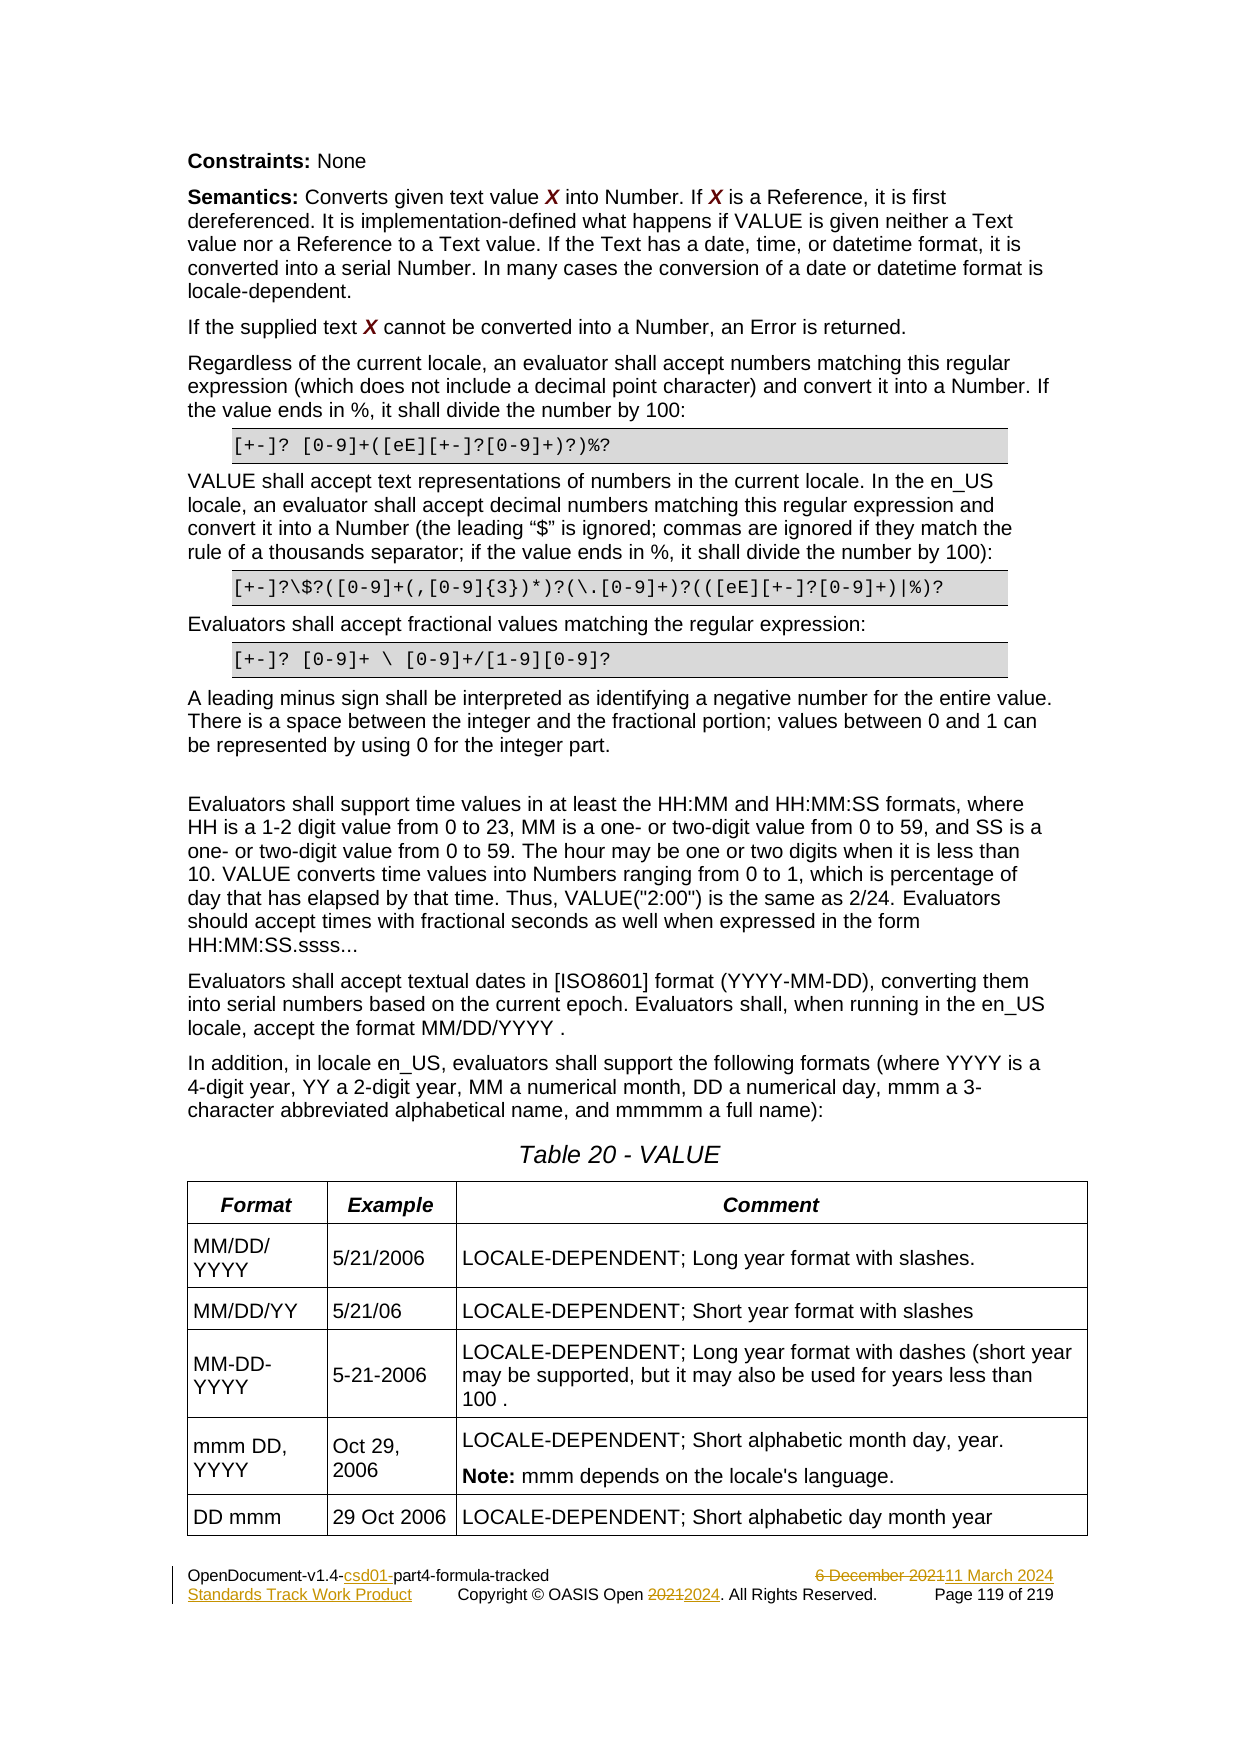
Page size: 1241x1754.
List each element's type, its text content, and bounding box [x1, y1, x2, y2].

text Evaluators shall accept fractional values matching the regular expression: [187, 612, 1053, 636]
table_cell MM/DD/YY [188, 1288, 327, 1328]
table_cell MM-DD-YYYY [188, 1330, 327, 1417]
table_cell mmm DD, YYYY [188, 1418, 327, 1493]
text Constraints: None [187, 150, 1053, 173]
text Table 20 - VALUE [187, 1141, 1053, 1169]
table_cell LOCALE-DEPENDENT; Long year format with slashes. [457, 1224, 1087, 1287]
text Semantics: Converts given text value X into Number. If X is a Reference, it is first dereferenced. It is implementation-defined what happens if VALUE is given neither a Text value nor a Reference to a Text value. If the Text has a date, time, or datetime format, it is converted into a serial Number. In many cases the conversion of a date or datetime format is locale-dependent. [187, 186, 1053, 303]
table_cell LOCALE-DEPENDENT; Short year format with slashes [457, 1288, 1087, 1328]
text A leading minus sign shall be interpreted as identifying a negative number for the entire value. There is a space between the integer and the fractional portion; values between 0 and 1 can be represented by using 0 for the integer part. [187, 686, 1053, 757]
text VALUE shall accept text representations of numbers in the current locale. In the en_US locale, an evaluator shall accept decimal numbers matching this regular expression and convert it into a Number (the leading “$” is ignored; commas are ignored if they match the rule of a thousands separator; if the value ends in %, it shall divide the number by 100): [187, 470, 1053, 564]
text Evaluators shall support time values in at least the HH:MM and HH:MM:SS formats, where HH is a 1-2 digit value from 0 to 23, MM is a one- or two-digit value from 0 to 59, and SS is a one- or two-digit value from 0 to 59. The hour may be one or two digits when it is less than 10. VALUE converts time values into Numbers ranging from 0 to 1, which is percentage of day that has elapsed by that time. Thus, VALUE("2:00") is the same as 2/24. Evaluators should accept times with fractional seconds as well when expressed in the form HH:MM:SS.ssss... [187, 792, 1053, 957]
table_cell LOCALE-DEPENDENT; Long year format with dashes (short year may be supported, but it may also be used for years less than 100 . [457, 1330, 1087, 1417]
text If the supplied text X cannot be converted into a Number, an Error is returned. [187, 315, 1053, 339]
text [+-]?\$?([0-9]+(,[0-9]{3})*)?(\.[0-9]+)?(([eE][+-]?[0-9]+)|%)? [232, 571, 1008, 605]
table_cell DD mmm [188, 1495, 327, 1534]
table_cell MM/DD/YYYY [188, 1224, 327, 1287]
table_cell 5/21/2006 [328, 1224, 456, 1287]
table_cell 5/21/06 [328, 1288, 456, 1328]
text [+-]? [0-9]+ \ [0-9]+/[1-9][0-9]? [232, 643, 1008, 677]
text Evaluators shall accept textual dates in [ISO8601] format (YYYY-MM-DD), converting them into serial numbers based on the current epoch. Evaluators shall, when running in the en_US locale, accept the format MM/DD/YYYY . [187, 969, 1053, 1040]
table_cell Oct 29, 2006 [328, 1418, 456, 1493]
text In addition, in locale en_US, evaluators shall support the following formats (where YYYY is a 4-digit year, YY a 2-digit year, MM a numerical month, DD a numerical day, mmm a 3-character abbreviated alphabetical name, and mmmmm a full name): [187, 1052, 1053, 1122]
table_header Format [188, 1182, 327, 1223]
text [+-]? [0-9]+([eE][+-]?[0-9]+)?)%? [232, 429, 1008, 463]
table_header Example [328, 1182, 456, 1223]
table_cell LOCALE-DEPENDENT; Short alphabetic month day, year. Note: mmm depends on the locale's language. [457, 1418, 1087, 1493]
table_header Comment [457, 1182, 1087, 1223]
text Regardless of the current locale, an evaluator shall accept numbers matching this regular expression (which does not include a decimal point character) and convert it into a Number. If the value ends in %, it shall divide the number by 100: [187, 351, 1053, 422]
table_cell 29 Oct 2006 [328, 1495, 456, 1534]
table_cell 5-21-2006 [328, 1330, 456, 1417]
table_cell LOCALE-DEPENDENT; Short alphabetic day month year [457, 1495, 1087, 1534]
